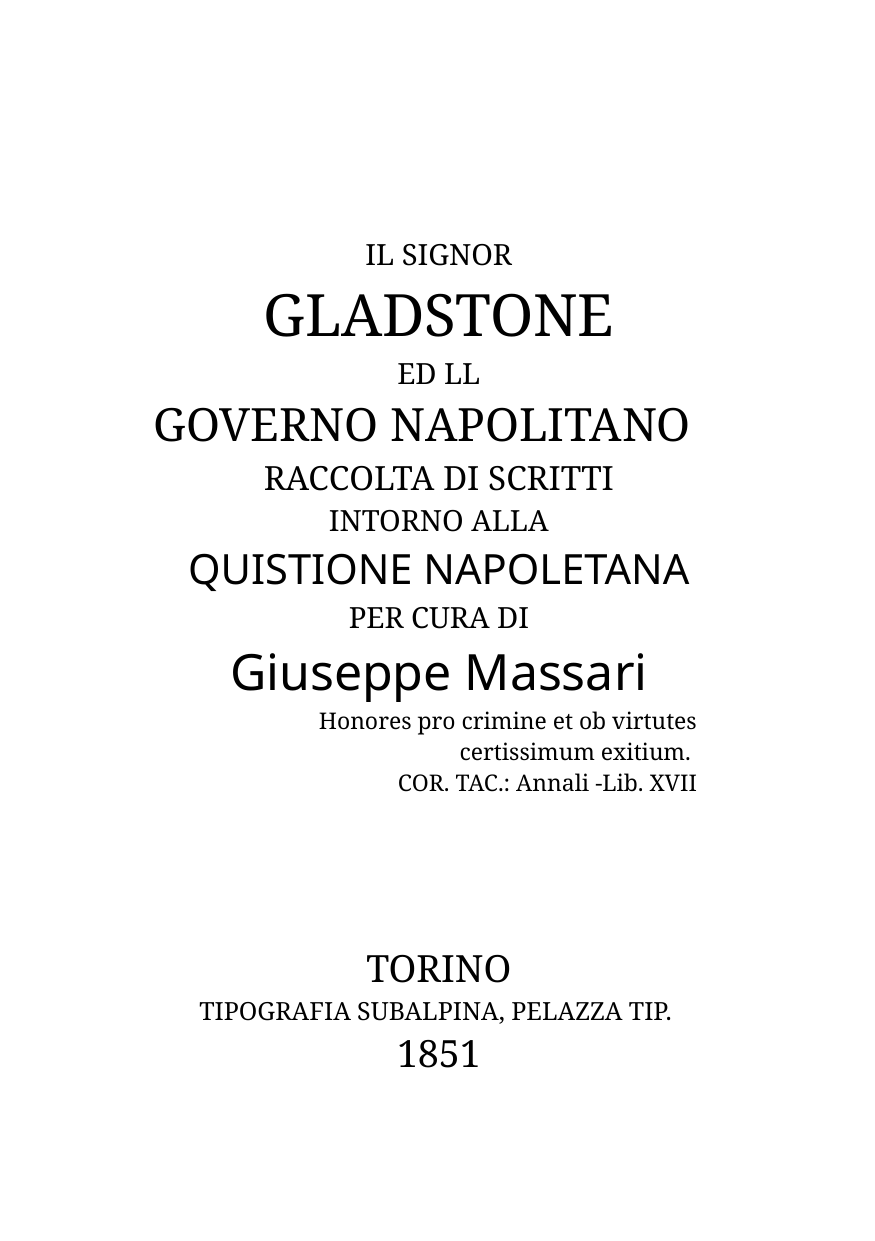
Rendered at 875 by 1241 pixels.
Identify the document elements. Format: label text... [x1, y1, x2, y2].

text INTORNO ALLA [148, 501, 697, 540]
text IL SIGNOR [148, 234, 697, 273]
text RACCOLTA DI SCRITTI [148, 455, 697, 501]
text 1851 [148, 1027, 697, 1078]
text Honores pro crimine et ob virtutes [148, 705, 697, 736]
text GLADSTONE [148, 273, 697, 353]
text TORINO [148, 942, 697, 993]
text TIPOGRAFIA SUBALPINA, PELAZZA TIP. [148, 993, 697, 1027]
text GOVERNO NAPOLITANO [148, 393, 697, 455]
text PER CURA DI [148, 597, 697, 637]
text certissimum exitium. [148, 736, 697, 767]
text Giuseppe Massari [148, 637, 697, 705]
text ED LL [148, 353, 697, 393]
text COR. TAC.: Annali -Lib. XVII [148, 767, 697, 798]
text QUISTIONE NAPOLETANA [148, 540, 697, 597]
